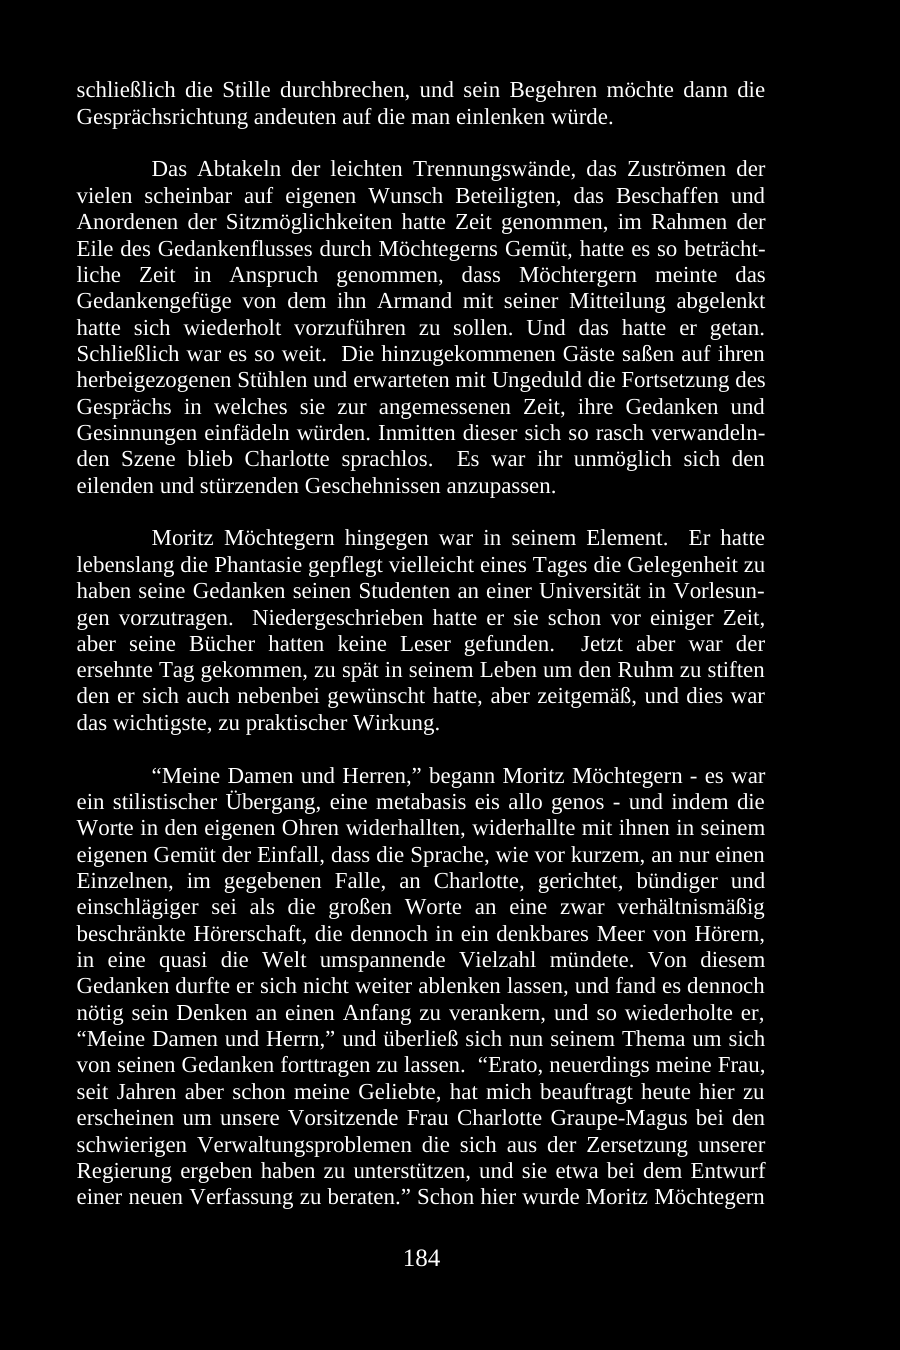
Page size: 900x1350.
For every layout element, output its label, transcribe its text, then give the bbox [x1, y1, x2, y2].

text Moritz Möchtegern hingegen war in seinem Element. Er hatte lebenslang die Phantasie gepflegt vielleicht eines Tages die Gelegenheit zu haben seine Gedanken seinen Studenten an einer Universität in Vorlesun-gen vorzutragen. Niedergeschrieben hatte er sie schon vor einiger Zeit, aber seine Bücher hatten keine Leser gefunden. Jetzt aber war der ersehnte Tag gekommen, zu spät in seinem Leben um den Ruhm zu stiften den er sich auch nebenbei gewünscht hatte, aber zeitgemäß, und dies war das wichtigste, zu praktischer Wirkung. [76, 524, 766, 735]
text Das Abtakeln der leichten Trennungswände, das Zuströmen der vielen scheinbar auf eigenen Wunsch Beteiligten, das Beschaffen und Anordenen der Sitzmöglichkeiten hatte Zeit genommen, im Rahmen der Eile des Gedankenflusses durch Möchtegerns Gemüt, hatte es so beträcht-liche Zeit in Anspruch genommen, dass Möchtergern meinte das Gedankengefüge von dem ihn Armand mit seiner Mitteilung abgelenkt hatte sich wiederholt vorzuführen zu sollen. Und das hatte er getan. Schließlich war es so weit. Die hinzugekommenen Gäste saßen auf ihren herbeigezogenen Stühlen und erwarteten mit Ungeduld die Fortsetzung des Gesprächs in welches sie zur angemessenen Zeit, ihre Gedanken und Gesinnungen einfädeln würden. Inmitten dieser sich so rasch verwandeln-den Szene blieb Charlotte sprachlos. Es war ihr unmöglich sich den eilenden und stürzenden Geschehnissen anzupassen. [76, 156, 766, 498]
text “Meine Damen und Herren,” begann Moritz Möchtegern - es war ein stilistischer Übergang, eine metabasis eis allo genos - und indem die Worte in den eigenen Ohren widerhallten, widerhallte mit ihnen in seinem eigenen Gemüt der Einfall, dass die Sprache, wie vor kurzem, an nur einen Einzelnen, im gegebenen Falle, an Charlotte, gerichtet, bündiger und einschlägiger sei als die großen Worte an eine zwar verhältnismäßig beschränkte Hörerschaft, die dennoch in ein denkbares Meer von Hörern, in eine quasi die Welt umspannende Vielzahl mündete. Von diesem Gedanken durfte er sich nicht weiter ablenken lassen, und fand es dennoch nötig sein Denken an einen Anfang zu verankern, und so wiederholte er, “Meine Damen und Herrn,” und überließ sich nun seinem Thema um sich von seinen Gedanken forttragen zu lassen. “Erato, neuerdings meine Frau, seit Jahren aber schon meine Geliebte, hat mich beauftragt heute hier zu erscheinen um unsere Vorsitzende Frau Charlotte Graupe-Magus bei den schwierigen Verwaltungsproblemen die sich aus der Zersetzung unserer Regierung ergeben haben zu unterstützen, und sie etwa bei dem Entwurf einer neuen Verfassung zu beraten.” Schon hier wurde Moritz Möchtegern [76, 762, 766, 1210]
text schließlich die Stille durchbrechen, und sein Begehren möchte dann die Gesprächsrichtung andeuten auf die man einlenken würde. [76, 76, 766, 129]
